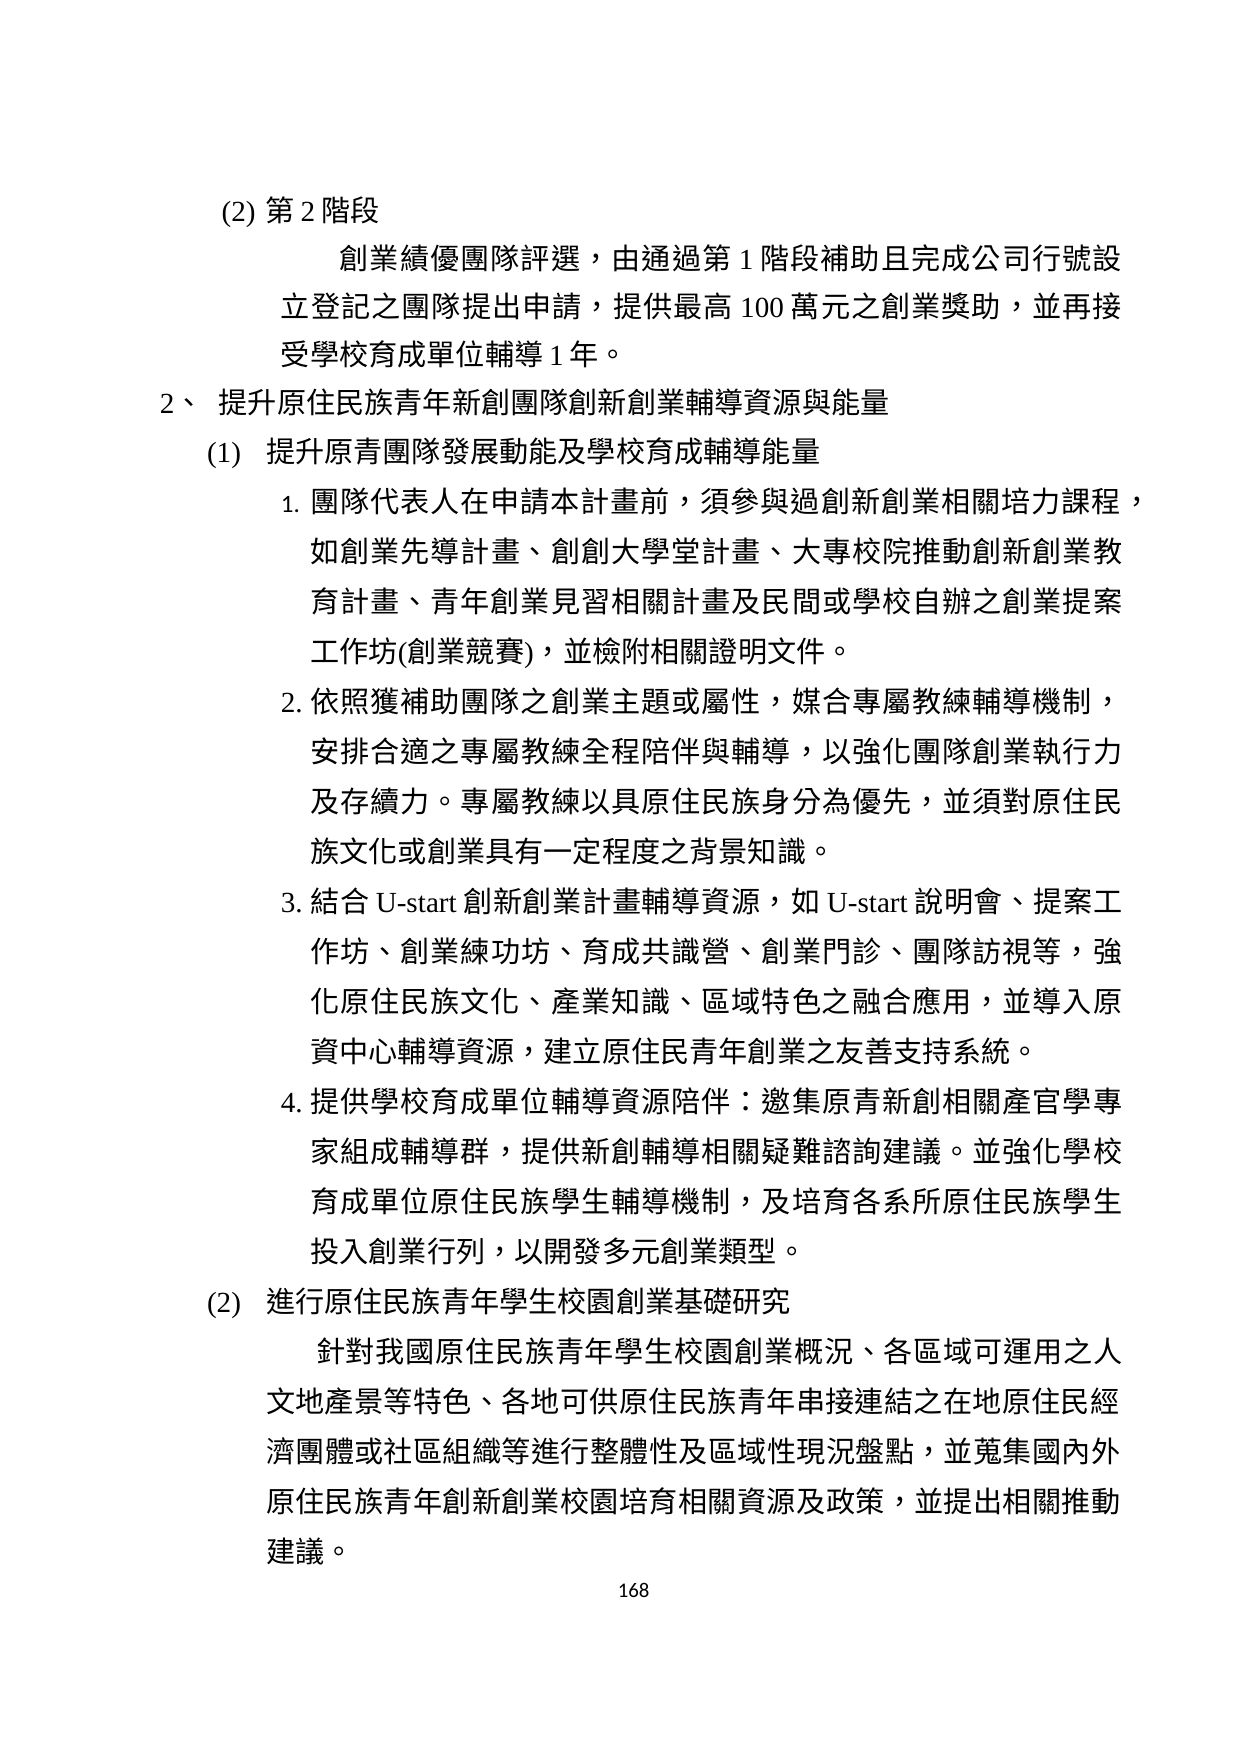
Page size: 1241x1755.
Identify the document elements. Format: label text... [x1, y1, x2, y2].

text 針對我國原住民族青年學生校園創業概況、各區域可運用之人文地產景等特色、各地可供原住民族青年串接連結之在地原住民經濟團體或社區組織等進行整體性及區域性現況盤點，並蒐集國內外原住民族青年創新創業校園培育相關資源及政策，並提出相關推動建議。 [266, 1323, 1122, 1573]
text 創業績優團隊評選，由通過第1階段補助且完成公司行號設立登記之團隊提出申請，提供最高100萬元之創業獎助，並再接受學校育成單位輔導1年。 [281, 231, 1122, 375]
list 結合U-start創新創業計畫輔導資源，如U-start說明會、提案工作坊、創業練功坊、育成共識營、創業門診、團隊訪視等，強化原住民族文化、產業知識、區域特色之融合應用，並導入原資中心輔導資源，建立原住民青年創業之友善支持系統。 [281, 873, 1122, 1073]
list 依照獲補助團隊之創業主題或屬性，媒合專屬教練輔導機制，安排合適之專屬教練全程陪伴與輔導，以強化團隊創業執行力及存續力。專屬教練以具原住民族身分為優先，並須對原住民族文化或創業具有一定程度之背景知識。 [281, 673, 1122, 873]
list 第2階段 [221, 181, 1122, 231]
list 提升原住民族青年新創團隊創新創業輔導資源與能量 [159, 375, 1122, 423]
list 提升原青團隊發展動能及學校育成輔導能量 [207, 423, 1122, 473]
list 提供學校育成單位輔導資源陪伴：邀集原青新創相關產官學專家組成輔導群，提供新創輔導相關疑難諮詢建議。並強化學校育成單位原住民族學生輔導機制，及培育各系所原住民族學生投入創業行列，以開發多元創業類型。 [281, 1073, 1122, 1273]
list 團隊代表人在申請本計畫前，須參與過創新創業相關培力課程，如創業先導計畫、創創大學堂計畫、大專校院推動創新創業教育計畫、青年創業見習相關計畫及民間或學校自辦之創業提案工作坊(創業競賽)，並檢附相關證明文件。 [281, 473, 1122, 673]
list 進行原住民族青年學生校園創業基礎研究 [207, 1273, 1122, 1323]
